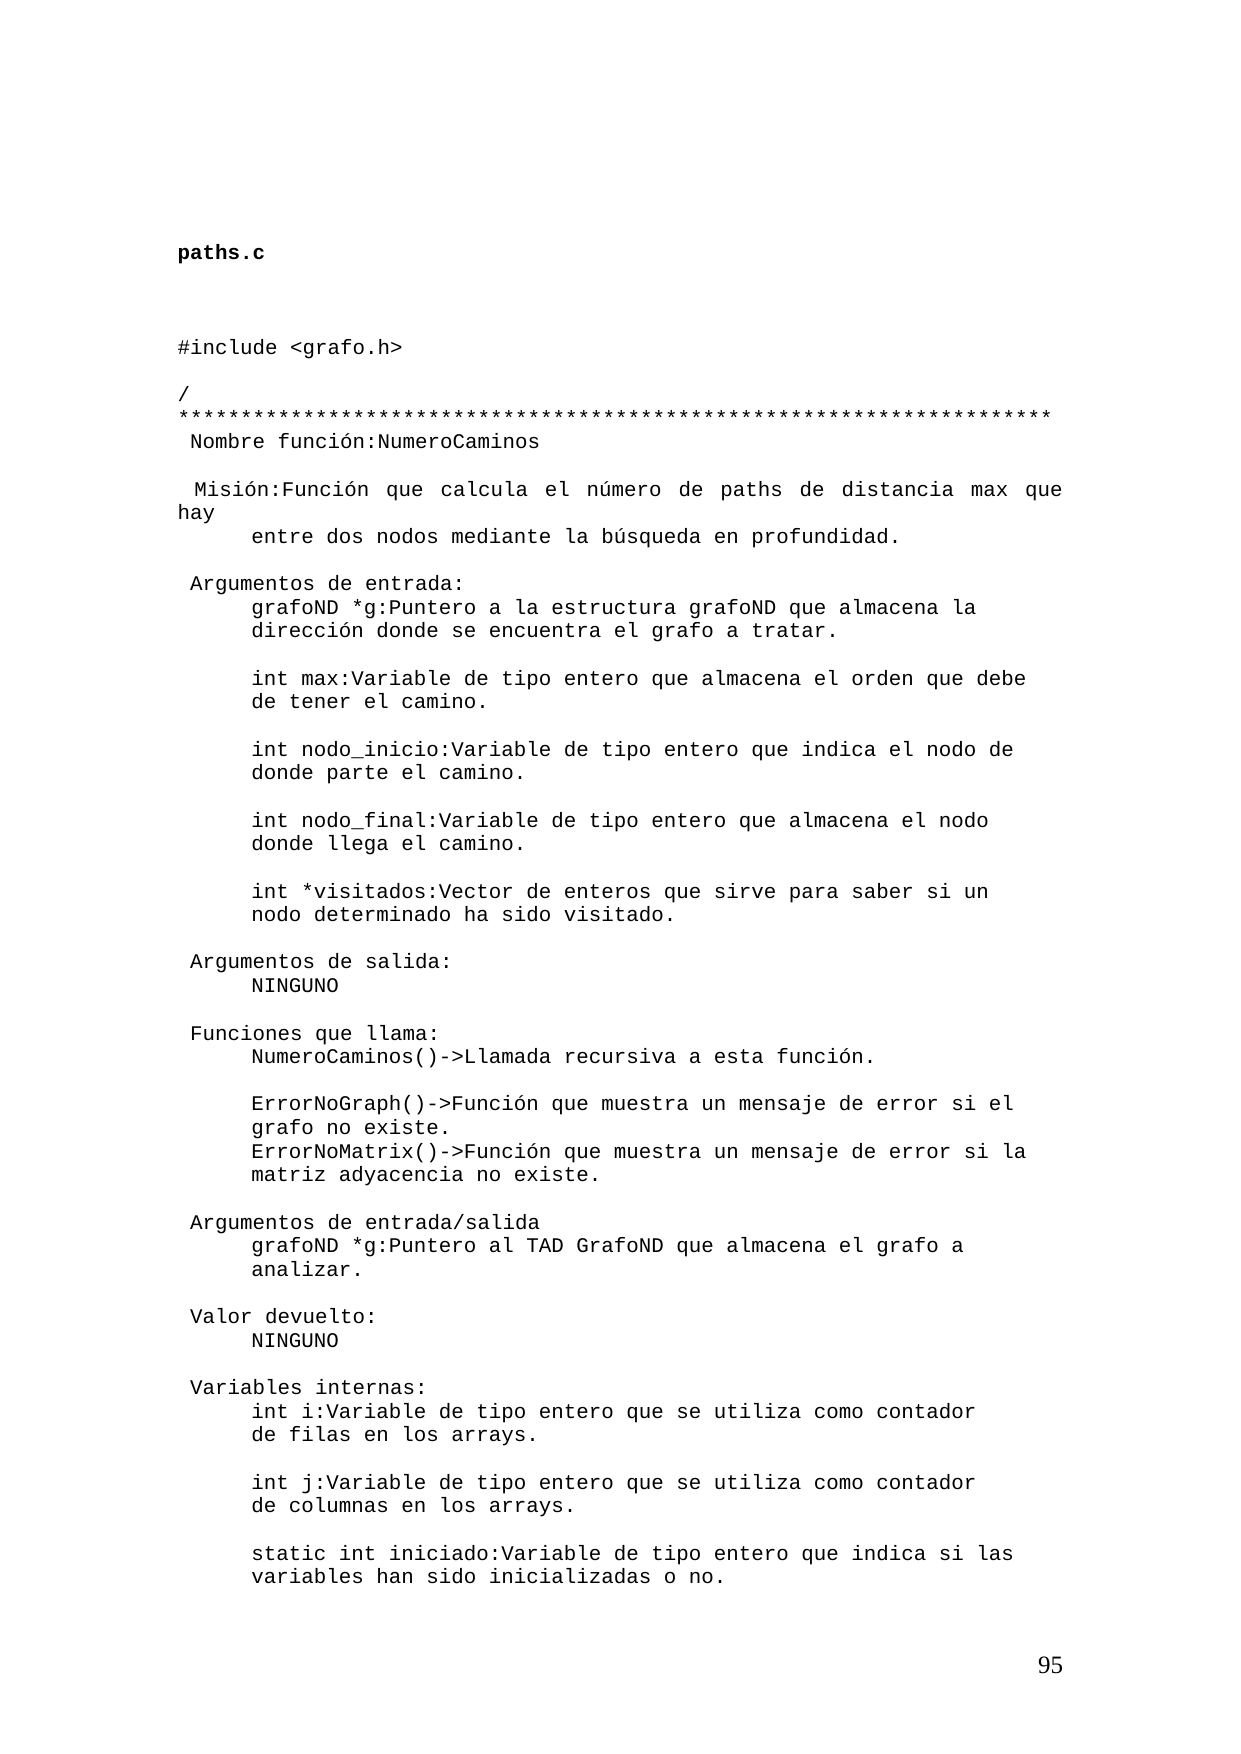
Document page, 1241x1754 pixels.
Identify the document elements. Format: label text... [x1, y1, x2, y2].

text int nodo_final:Variable de tipo entero que almacena el nodo [177, 810, 1063, 833]
text int i:Variable de tipo entero que se utiliza como contador [177, 1401, 1063, 1424]
text paths.c [177, 242, 1063, 266]
text int *visitados:Vector de enteros que sirve para saber si un [177, 881, 1063, 904]
text nodo determinado ha sido visitado. [177, 904, 1063, 928]
text ErrorNoGraph()->Función que muestra un mensaje de error si el [177, 1093, 1063, 1117]
text de filas en los arrays. [177, 1424, 1063, 1448]
text Argumentos de salida: [177, 952, 1063, 975]
text Variables internas: [177, 1377, 1063, 1401]
text int j:Variable de tipo entero que se utiliza como contador [177, 1472, 1063, 1495]
text NumeroCaminos()->Llamada recursiva a esta función. [177, 1046, 1063, 1093]
text ErrorNoMatrix()->Función que muestra un mensaje de error si la [177, 1141, 1063, 1164]
text int nodo_inicio:Variable de tipo entero que indica el nodo de [177, 739, 1063, 762]
text /********************************************************************** [177, 384, 1063, 431]
text grafoND *g:Puntero a la estructura grafoND que almacena la [177, 597, 1063, 621]
text Misión:Función que calcula el número de paths de distancia max que hay [177, 479, 1063, 526]
text de tener el camino. [177, 691, 1063, 715]
text grafoND *g:Puntero al TAD GrafoND que almacena el grafo a [177, 1235, 1063, 1259]
text de columnas en los arrays. [177, 1495, 1063, 1519]
text variables han sido inicializadas o no. [177, 1566, 1063, 1590]
text donde parte el camino. [177, 762, 1063, 786]
text Valor devuelto: [177, 1306, 1063, 1330]
text analizar. [177, 1259, 1063, 1283]
text donde llega el camino. [177, 833, 1063, 857]
text static int iniciado:Variable de tipo entero que indica si las [177, 1543, 1063, 1566]
text matriz adyacencia no existe. [177, 1164, 1063, 1188]
text NINGUNO [177, 1330, 1063, 1353]
text Argumentos de entrada/salida [177, 1212, 1063, 1235]
text Nombre función:NumeroCaminos [177, 431, 1063, 455]
text dirección donde se encuentra el grafo a tratar. [177, 621, 1063, 644]
text grafo no existe. [177, 1117, 1063, 1141]
text Argumentos de entrada: [177, 573, 1063, 597]
text #include <grafo.h> [177, 337, 1063, 360]
text NINGUNO [177, 975, 1063, 999]
text entre dos nodos mediante la búsqueda en profundidad. [177, 526, 1063, 549]
text Funciones que llama: [177, 1022, 1063, 1046]
text int max:Variable de tipo entero que almacena el orden que debe [177, 668, 1063, 691]
